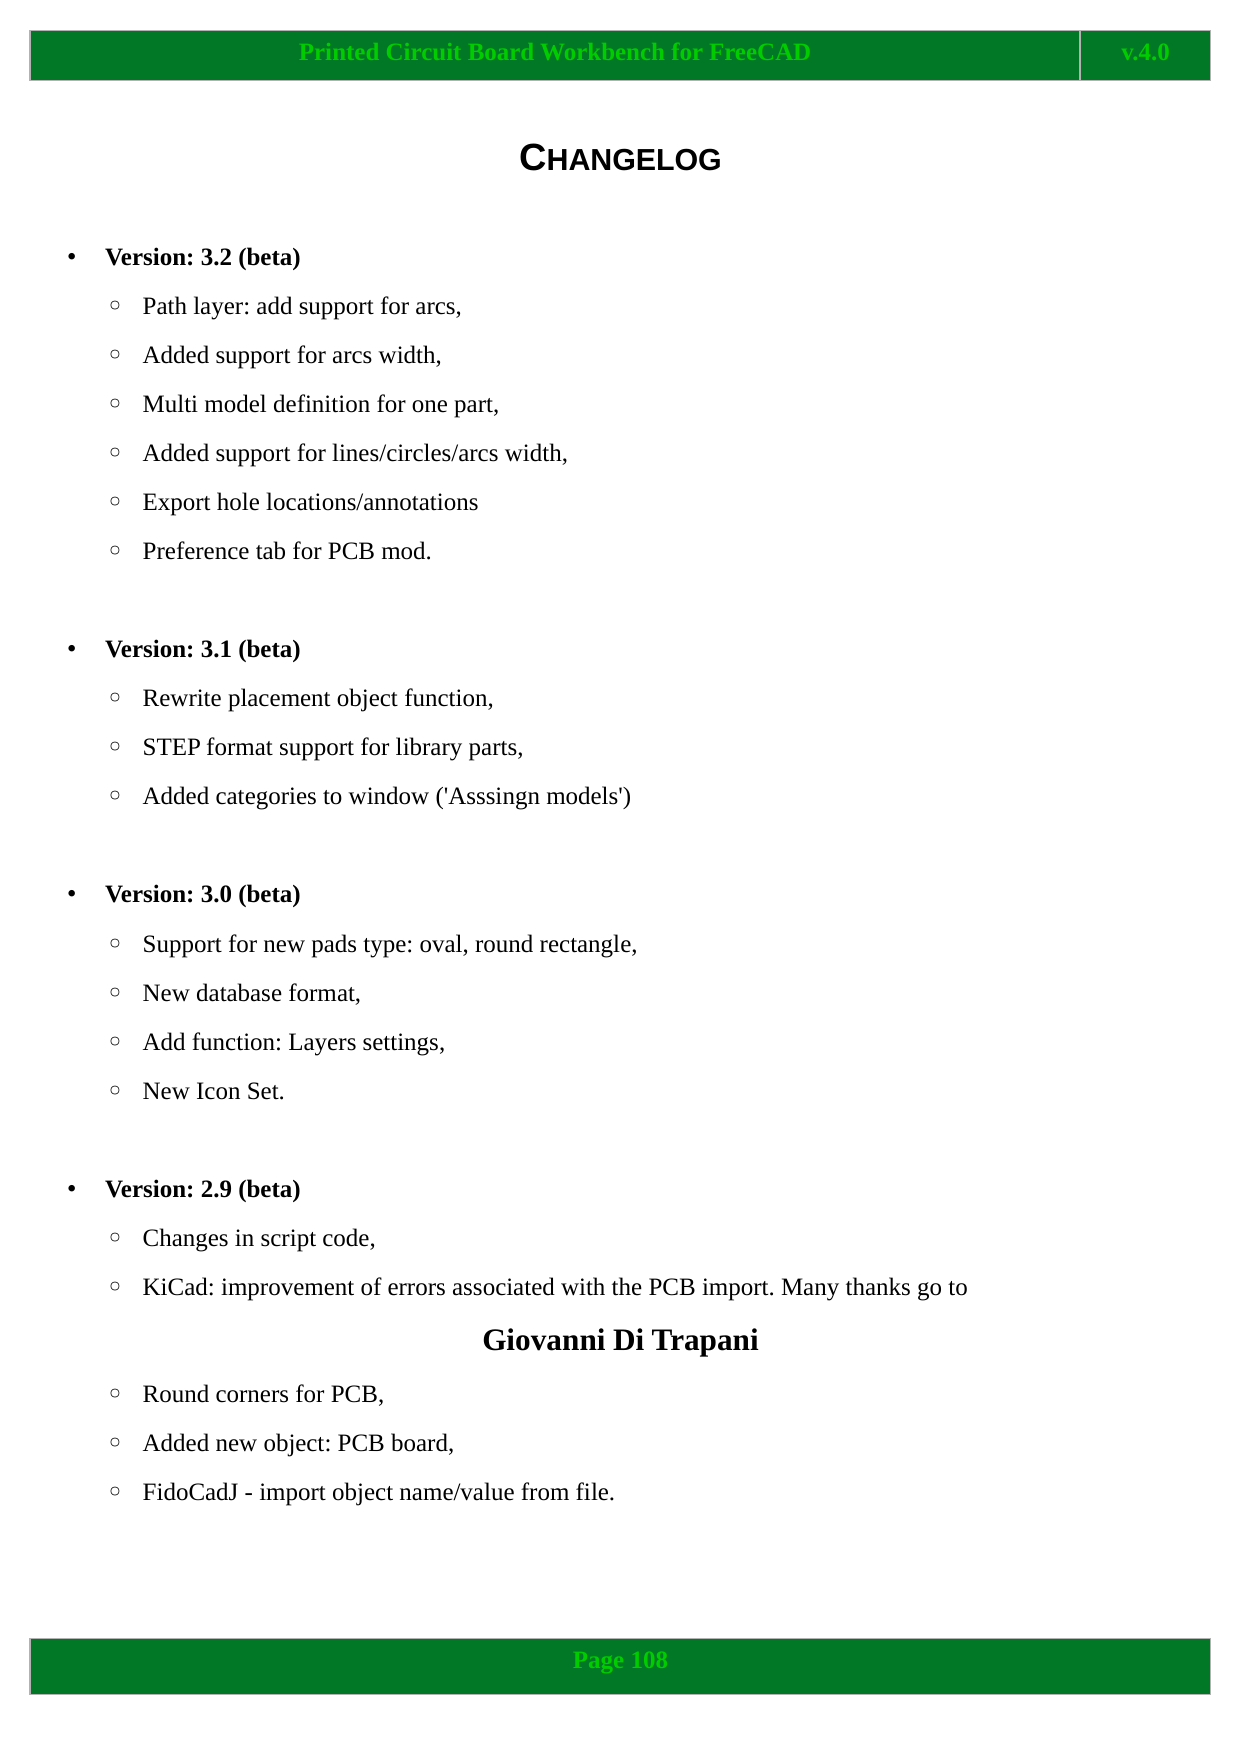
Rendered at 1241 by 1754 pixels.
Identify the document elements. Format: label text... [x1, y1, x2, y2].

list Version: 3.2 (beta) [67, 242, 1211, 271]
list STEP format support for library parts, [105, 732, 1211, 761]
list Round corners for PCB, [105, 1379, 1211, 1408]
list New database format, [105, 978, 1211, 1006]
list Multi model definition for one part, [105, 389, 1211, 418]
text Giovanni Di Trapani [30, 1321, 1211, 1357]
list FidoCadJ - import object name/value from file. [105, 1477, 1211, 1506]
list Added new object: PCB board, [105, 1428, 1211, 1457]
list Support for new pads type: oval, round rectangle, [105, 929, 1211, 957]
list New Icon Set. [105, 1076, 1211, 1104]
list Added support for lines/circles/arcs width, [105, 438, 1211, 467]
list Changes in script code, [105, 1223, 1211, 1252]
subtitle Changelog [30, 135, 1211, 179]
list Export hole locations/annotations [105, 487, 1211, 516]
list Rewrite placement object function, [105, 683, 1211, 712]
list Preference tab for PCB mod. [105, 536, 1211, 565]
list Added categories to window ('Asssingn models') [105, 781, 1211, 810]
list Path layer: add support for arcs, [105, 291, 1211, 319]
list Added support for arcs width, [105, 340, 1211, 369]
list Add function: Layers settings, [105, 1027, 1211, 1056]
list Version: 3.1 (beta) [67, 634, 1211, 663]
list Version: 2.9 (beta) [67, 1174, 1211, 1203]
list KiCad: improvement of errors associated with the PCB import. Many thanks go to [105, 1272, 1211, 1301]
list Version: 3.0 (beta) [67, 879, 1211, 908]
